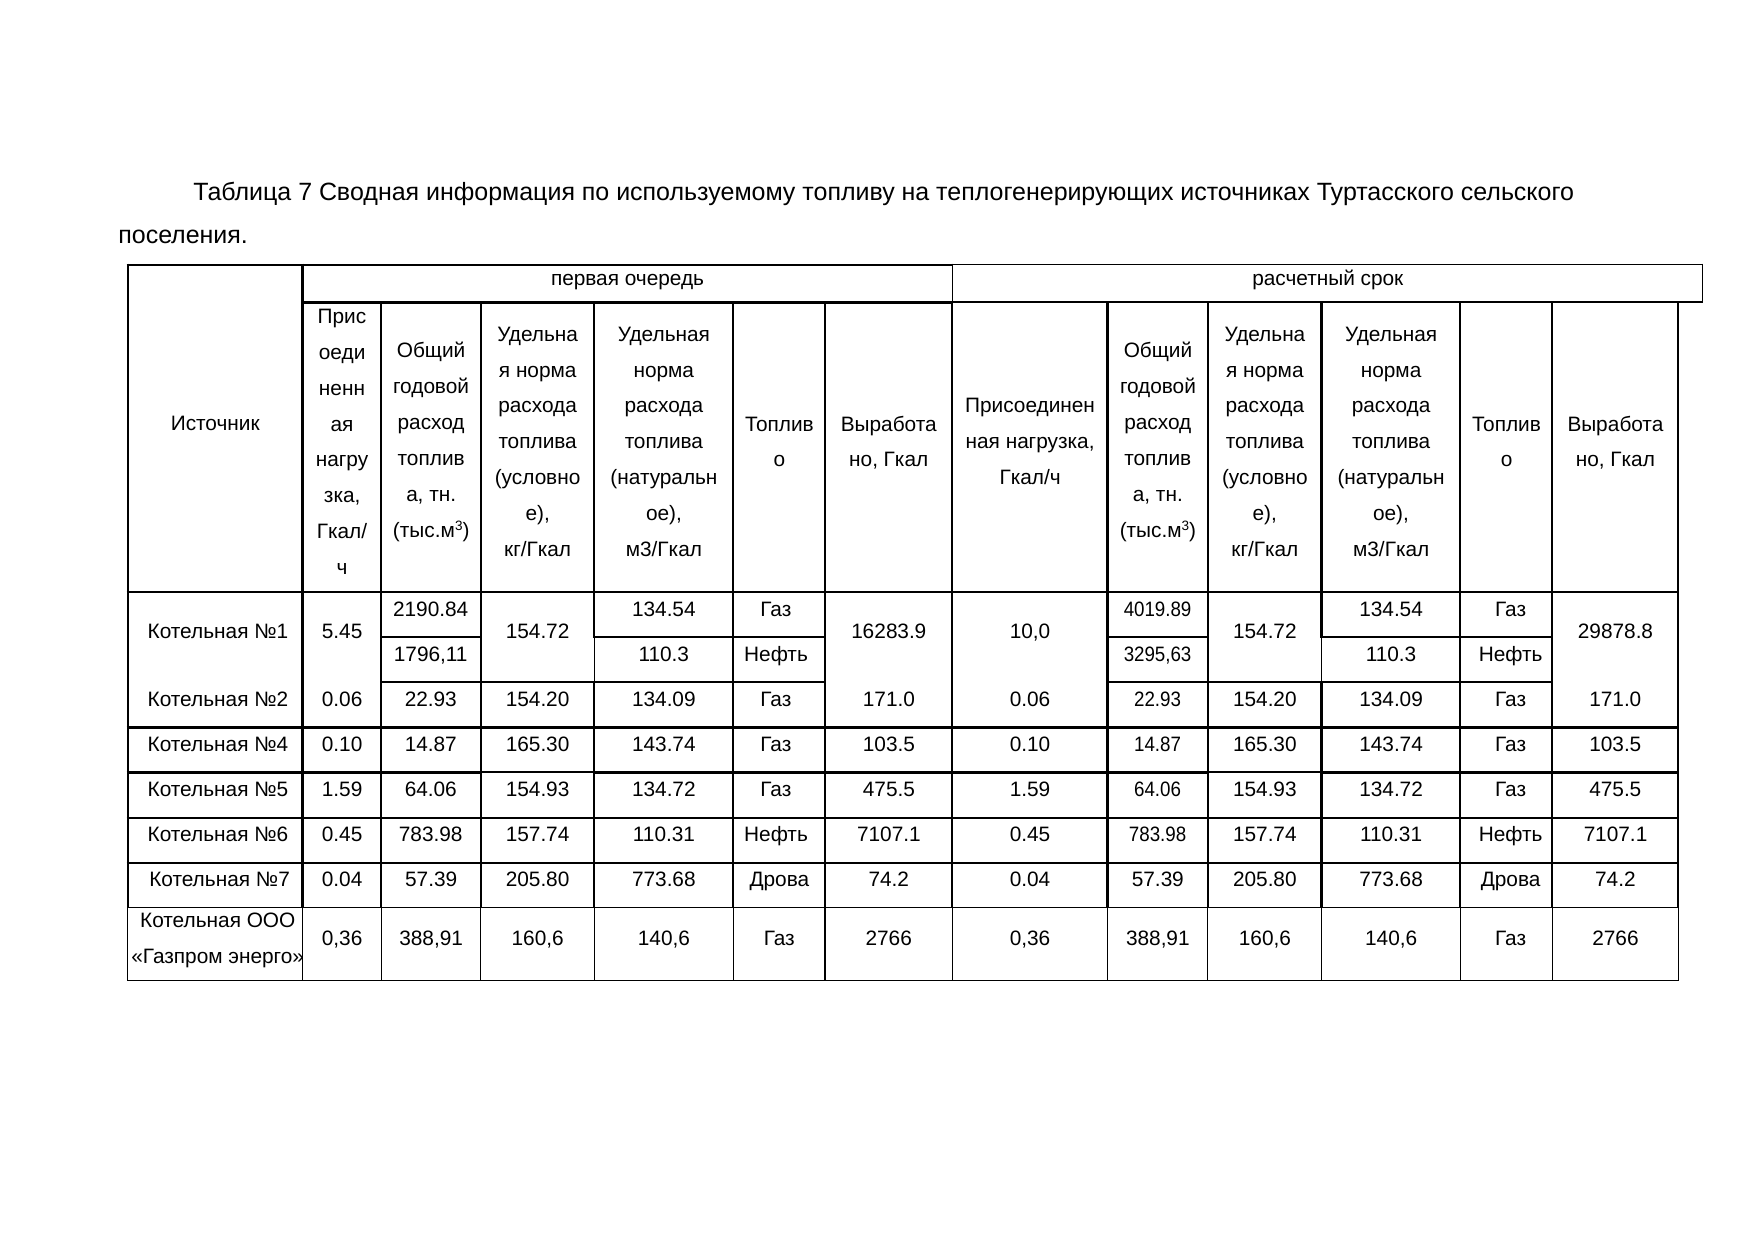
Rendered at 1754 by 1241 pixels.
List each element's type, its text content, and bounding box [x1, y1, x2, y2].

table_cell 165.30 [482, 729, 593, 771]
table_cell 134.09 [595, 683, 732, 726]
table_cell 10,0 [953, 593, 1106, 681]
table_cell [1679, 862, 1703, 907]
table_cell 475.5 [1553, 774, 1677, 817]
table_cell 475.5 [826, 774, 951, 817]
table_cell Газ [1461, 729, 1551, 771]
table_cell Котельная №6 [129, 819, 301, 862]
table_cell Выработано, Гкал [1553, 303, 1677, 591]
table_cell 14.87 [382, 729, 480, 771]
table_cell 103.5 [1553, 729, 1677, 771]
table_cell 773.68 [1323, 864, 1459, 907]
table_cell Газ [734, 908, 824, 980]
table_cell Удельная норма расхода топлива (условное), кг/Гкал [482, 304, 593, 591]
table_cell 154.93 [482, 773, 593, 817]
table_cell Газ [734, 774, 824, 817]
table_cell 22.93 [382, 683, 480, 726]
table_cell 4019.89 [1109, 593, 1207, 636]
table_cell 171.0 [826, 681, 951, 726]
text Таблица 7 Сводная информация по используемому топливу на теплогенерирующих источниках Туртасского сельского поселения. [118, 177, 1636, 249]
table_cell [1679, 303, 1703, 591]
table_cell 160,6 [481, 908, 594, 980]
table_cell 143.74 [1323, 729, 1459, 771]
table_cell 783.98 [382, 819, 480, 862]
table_cell 103.5 [826, 729, 951, 771]
table_cell 783.98 [1109, 819, 1207, 862]
table_cell 134.54 [1323, 593, 1459, 636]
table_cell 110.31 [595, 819, 732, 862]
table_cell 7107.1 [1553, 819, 1677, 862]
table_cell 64.06 [382, 774, 480, 817]
table_cell [1679, 681, 1703, 726]
table_cell 0.45 [304, 819, 380, 862]
table_cell 154.20 [1209, 683, 1320, 726]
table_cell 157.74 [1209, 819, 1320, 862]
table_cell 64.06 [1109, 774, 1207, 817]
table_cell 16283.9 [826, 593, 951, 681]
table_cell Нефть [734, 638, 824, 681]
table_cell Дрова [734, 864, 824, 907]
table_cell 0.06 [304, 681, 380, 726]
table_cell Общий годовой расход топлива, тн. (тыс.м3) [1109, 303, 1207, 591]
table_cell 134.54 [595, 593, 732, 636]
table_cell 110.31 [1323, 819, 1459, 862]
table_cell Общий годовой расход топлива, тн. (тыс.м3) [382, 304, 480, 591]
table_cell [1679, 726, 1703, 771]
table_cell [1679, 817, 1703, 862]
table_cell Выработано, Гкал [826, 304, 951, 591]
table_cell 2190.84 [382, 593, 480, 636]
table_cell Котельная №1 [129, 593, 301, 681]
table_cell 0.04 [953, 864, 1106, 907]
table_header Источник [129, 266, 301, 591]
table_cell 0.06 [953, 681, 1106, 726]
table_cell 0,36 [953, 908, 1107, 980]
table_cell 1.59 [953, 774, 1106, 817]
table_cell 388,91 [382, 908, 480, 980]
table_cell 22.93 [1109, 683, 1207, 726]
table_cell Удельная норма расхода топлива (натуральное), м3/Гкал [595, 304, 732, 591]
table_cell 29878.8 [1553, 593, 1677, 681]
table_cell Нефть [1461, 819, 1551, 862]
table_cell 74.2 [1553, 864, 1677, 907]
table_cell 0.10 [953, 729, 1106, 771]
table_cell 773.68 [595, 864, 732, 907]
table_cell Присоединенная нагрузка, Гкал/ч [304, 304, 380, 591]
table_cell 14.87 [1109, 729, 1207, 771]
table_cell 134.72 [1323, 774, 1459, 817]
table_cell 165.30 [1209, 729, 1320, 771]
table_cell Топливо [734, 304, 824, 591]
table_cell 7107.1 [826, 819, 951, 862]
table_cell 0.04 [304, 864, 380, 907]
table_cell Газ [1461, 908, 1552, 980]
table_cell 140,6 [595, 908, 733, 980]
table_cell 171.0 [1553, 681, 1677, 726]
table_header расчетный срок [953, 265, 1702, 301]
table_cell Газ [1461, 774, 1551, 817]
table_cell 134.09 [1323, 683, 1459, 726]
table_cell Нефть [734, 819, 824, 862]
table_cell 0,36 [303, 908, 381, 980]
table_cell 154.72 [1209, 593, 1321, 681]
table_cell 1796,11 [382, 638, 480, 681]
table_cell Котельная №2 [129, 681, 301, 726]
table_cell Топливо [1461, 303, 1551, 591]
table_cell Котельная №7 [129, 864, 301, 907]
table_cell Газ [734, 683, 824, 726]
table_cell Котельная ООО «Газпром энерго» [128, 908, 302, 980]
table_cell 140,6 [1322, 908, 1460, 980]
table_cell [1679, 771, 1703, 817]
table_cell [1679, 591, 1703, 636]
table_cell Присоединенная нагрузка, Гкал/ч [953, 303, 1106, 591]
table_cell 1.59 [304, 774, 380, 817]
table_cell 57.39 [1109, 864, 1207, 907]
table_cell 134.72 [595, 774, 732, 817]
table_cell Газ [1461, 683, 1551, 726]
table_cell 154.72 [482, 593, 594, 681]
table_header первая очередь [304, 266, 952, 301]
table_cell 3295,63 [1109, 638, 1207, 681]
table_cell 157.74 [482, 819, 593, 862]
table_cell 154.93 [1209, 773, 1320, 817]
table_cell 154.20 [482, 683, 593, 726]
table_cell 0.45 [953, 819, 1106, 862]
table_cell Нефть [1461, 638, 1551, 681]
table_cell 388,91 [1108, 908, 1207, 980]
table_cell Газ [734, 729, 824, 771]
table_cell 2766 [826, 908, 952, 980]
table_cell 205.80 [1209, 864, 1320, 907]
table_cell 2766 [1553, 908, 1678, 980]
table_cell 0.10 [304, 729, 380, 771]
table_cell Котельная №4 [129, 729, 301, 771]
table_cell 110.3 [595, 638, 732, 681]
table_cell Котельная №5 [129, 774, 301, 817]
table_cell Удельная норма расхода топлива (натуральное), м3/Гкал [1323, 303, 1459, 591]
table_cell Газ [1461, 593, 1551, 636]
table_cell Газ [734, 593, 824, 636]
table_cell [1679, 636, 1703, 681]
table_cell 110.3 [1322, 638, 1459, 681]
table_cell 205.80 [482, 864, 593, 907]
table_cell [1679, 907, 1703, 980]
table_cell 143.74 [595, 729, 732, 771]
table_cell Дрова [1461, 864, 1551, 907]
table_cell 160,6 [1208, 908, 1321, 980]
table_cell 74.2 [826, 864, 951, 907]
table_cell 5.45 [304, 593, 380, 681]
table_cell Удельная норма расхода топлива (условное), кг/Гкал [1209, 303, 1320, 591]
table_cell 57.39 [382, 864, 480, 907]
